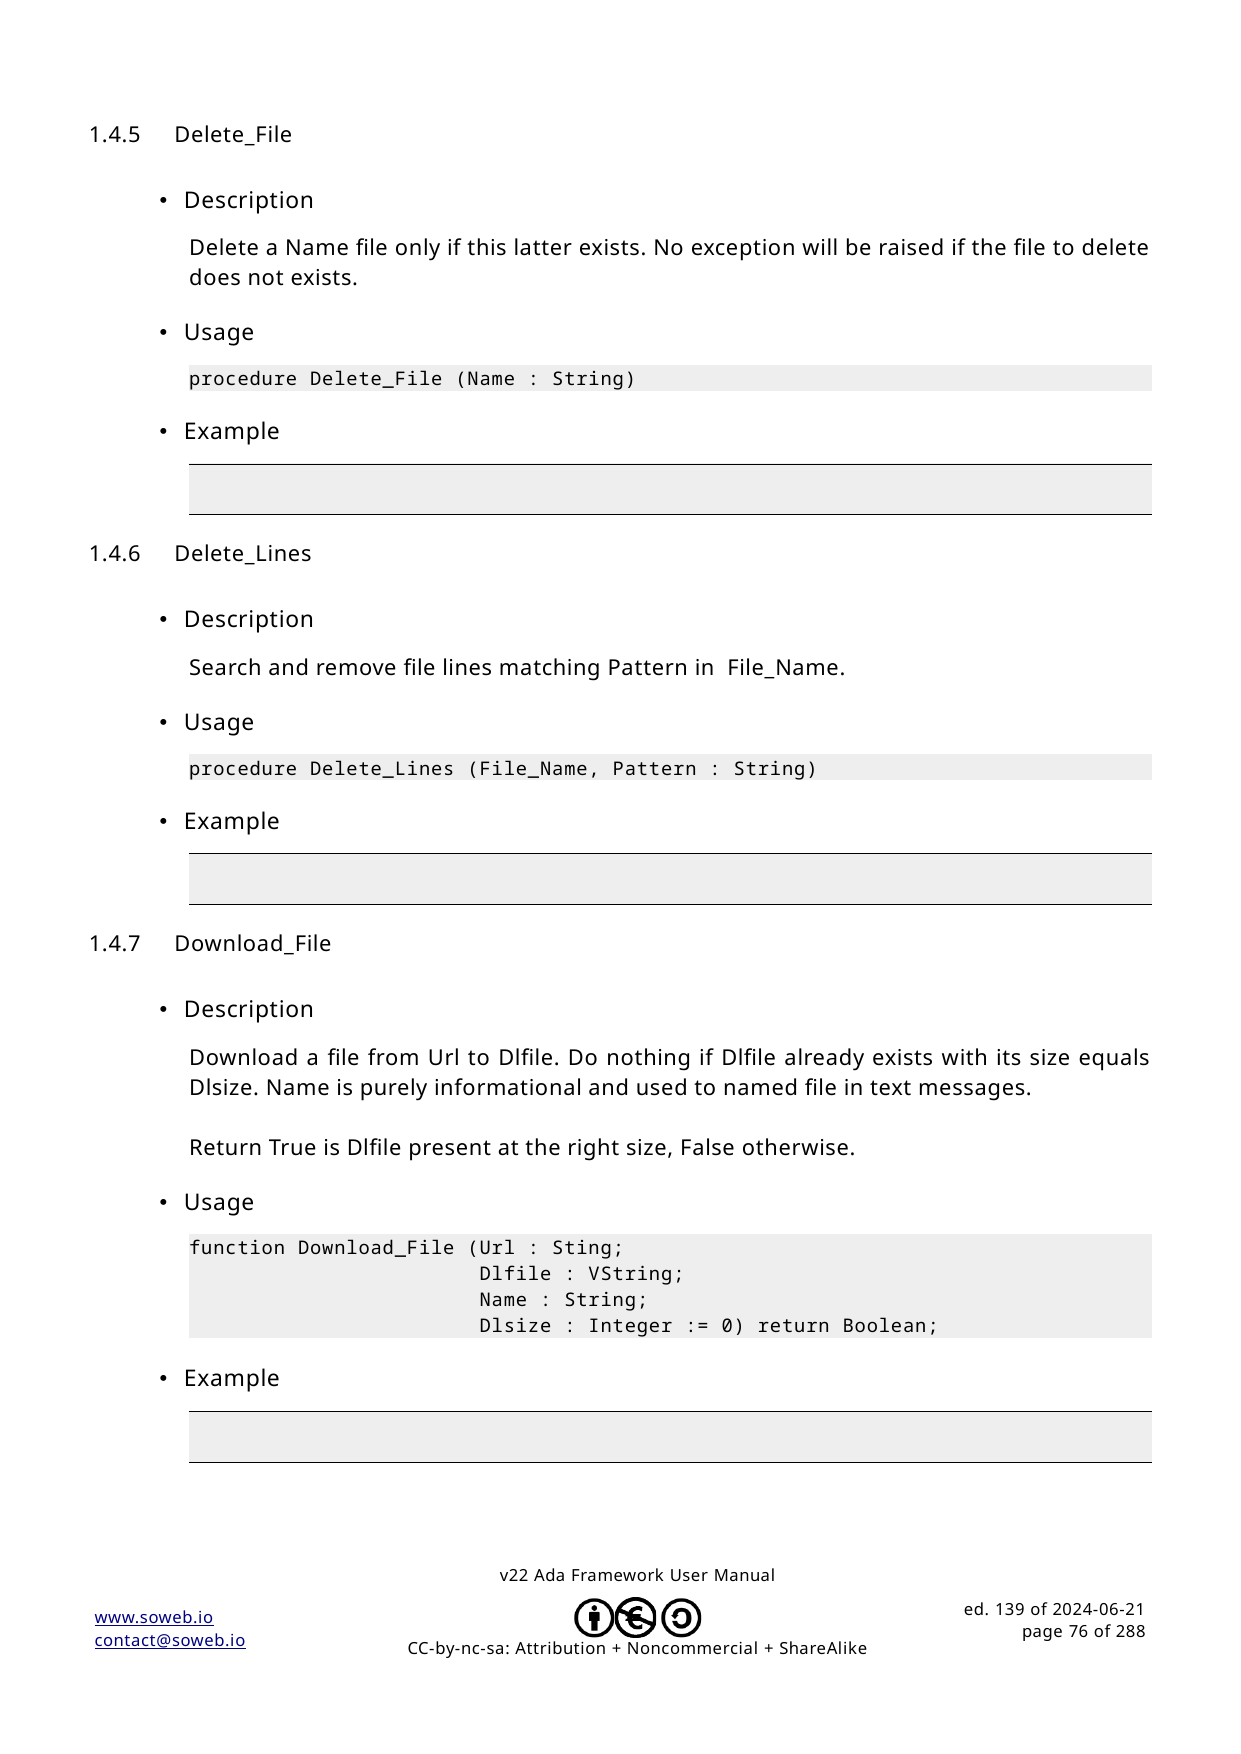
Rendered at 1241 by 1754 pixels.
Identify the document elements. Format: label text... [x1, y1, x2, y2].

text procedure Delete_File (Name : String) [189, 365, 1152, 391]
text Dlfile : VString; [189, 1260, 1152, 1286]
subtitle Download_File [88, 928, 1152, 969]
subtitle Example [159, 1362, 1152, 1393]
subtitle Description [159, 992, 1152, 1024]
subtitle Usage [159, 705, 1152, 737]
subtitle Delete_File [88, 118, 1152, 159]
text function Download_File (Url : Sting; [189, 1234, 1152, 1260]
text procedure Delete_Lines (File_Name, Pattern : String) [189, 754, 1152, 780]
subtitle Usage [159, 316, 1152, 347]
text Return True is Dlfile present at the right size, False otherwise. [189, 1131, 1152, 1161]
text Delete a Name file only if this latter exists. No exception will be raised if the file to delete does not exists. [189, 232, 1152, 292]
subtitle Example [159, 804, 1152, 835]
text Name : String; [189, 1286, 1152, 1312]
subtitle Description [159, 603, 1152, 634]
picture [660, 1597, 702, 1638]
subtitle Usage [159, 1185, 1152, 1216]
picture [573, 1597, 657, 1638]
text Dlsize : Integer := 0) return Boolean; [189, 1312, 1152, 1338]
subtitle Example [159, 414, 1152, 446]
subtitle Delete_Lines [88, 538, 1152, 579]
subtitle Description [159, 183, 1152, 214]
text Download a file from Url to Dlfile. Do nothing if Dlfile already exists with its size equals Dlsize. Name is purely informational and used to named file in text messages. [189, 1041, 1152, 1101]
text Search and remove file lines matching Pattern in File_Name. [189, 652, 1152, 682]
